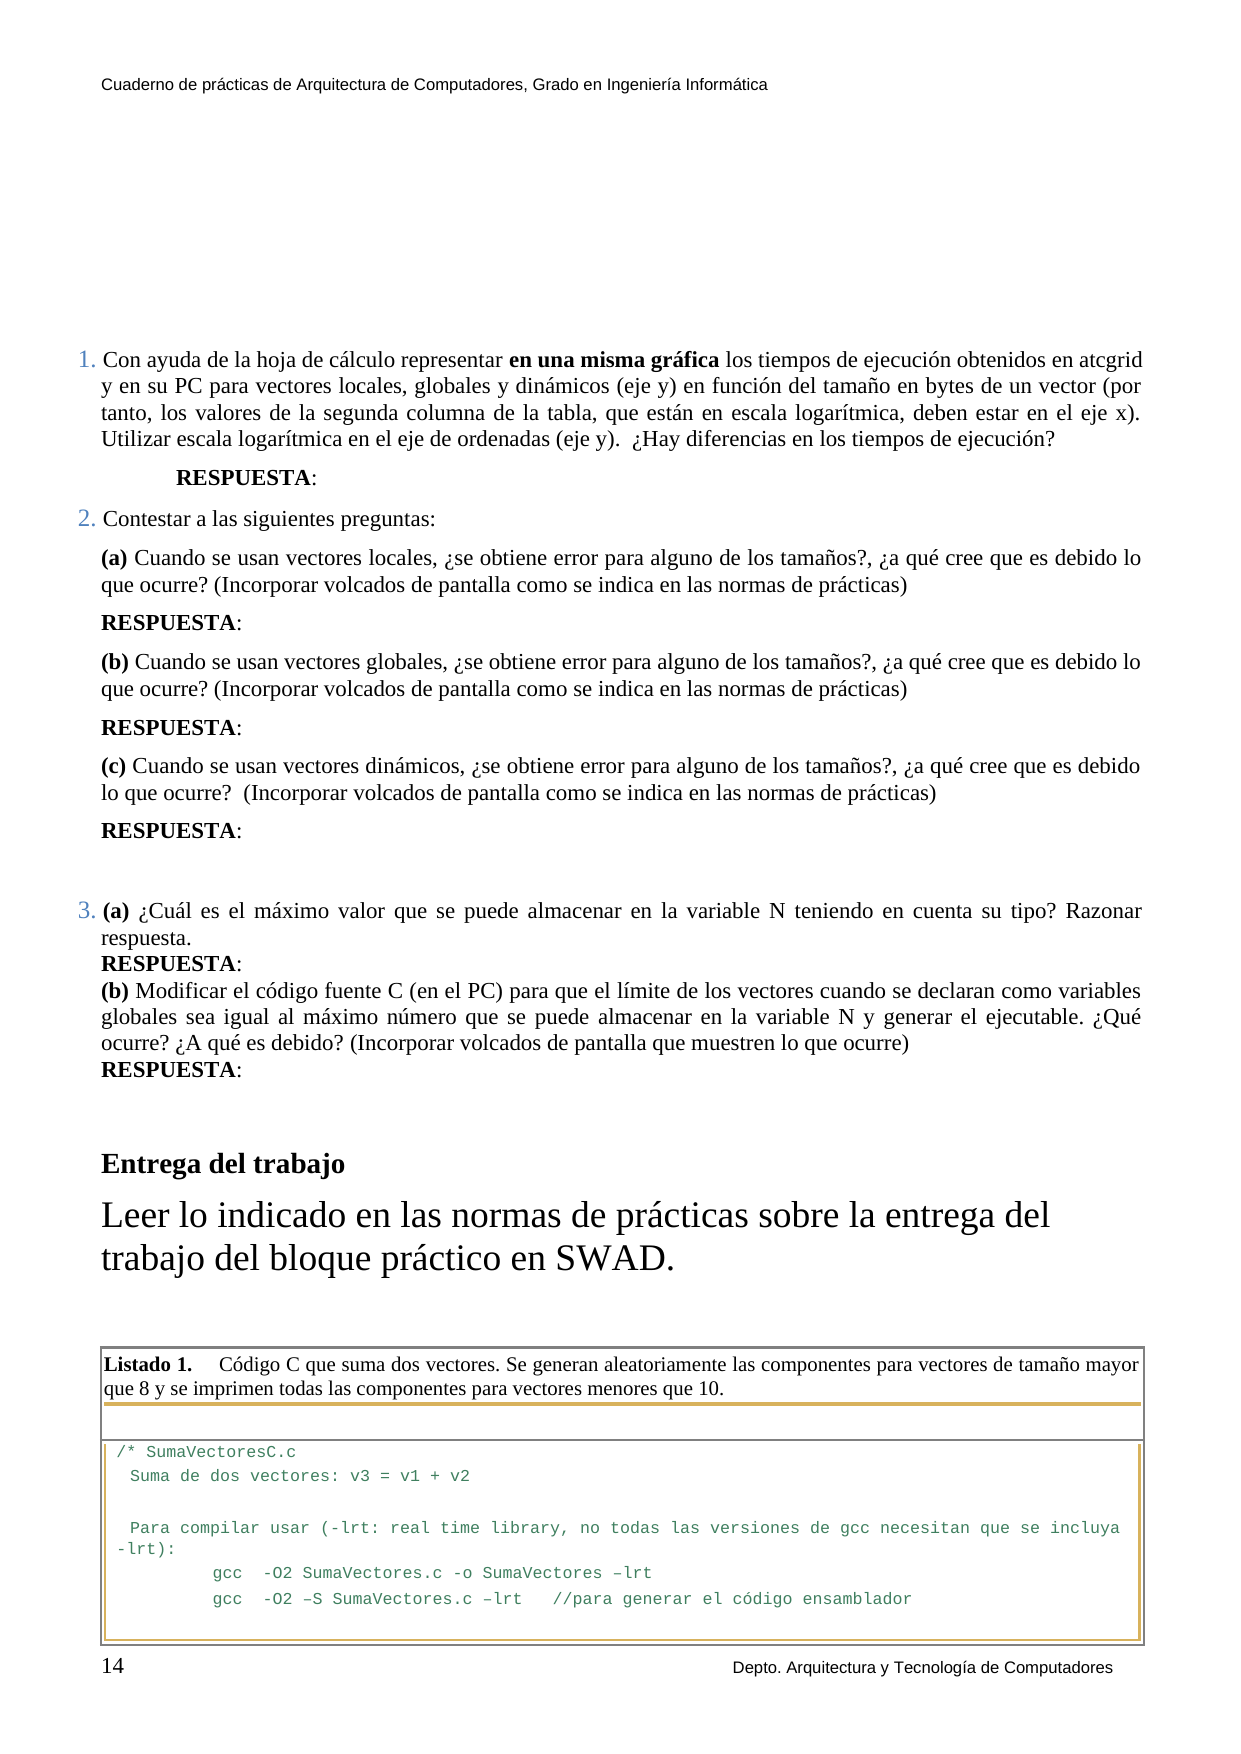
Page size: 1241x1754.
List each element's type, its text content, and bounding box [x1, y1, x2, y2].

text Leer lo indicado en las normas de prácticas sobre la entrega del trabajo del bloque práctico en SWAD. [101, 1192, 1143, 1278]
text (b) Modificar el código fuente C (en el PC) para que el límite de los vectores cuando se declaran como variables globales sea igual al máximo número que se puede almacenar en la variable N y generar el ejecutable. ¿Qué ocurre? ¿A qué es debido? (Incorporar volcados de pantalla que muestren lo que ocurre) [101, 977, 1143, 1056]
list RESPUESTA: [101, 713, 1143, 740]
list (c) Cuando se usan vectores dinámicos, ¿se obtiene error para alguno de los tamaños?, ¿a qué cree que es debido lo que ocurre? (Incorporar volcados de pantalla como se indica en las normas de prácticas) [101, 752, 1143, 805]
list RESPUESTA: [101, 818, 1143, 844]
text RESPUESTA: [101, 1056, 1143, 1082]
list (b) Cuando se usan vectores globales, ¿se obtiene error para alguno de los tamaños?, ¿a qué cree que es debido lo que ocurre? (Incorporar volcados de pantalla como se indica en las normas de prácticas) [101, 648, 1143, 701]
list (a) ¿Cuál es el máximo valor que se puede almacenar en la variable N teniendo en cuenta su tipo? Razonar respuesta. [71, 895, 1143, 950]
list RESPUESTA: [176, 464, 1143, 491]
table_header Listado 1. Código C que suma dos vectores. Se generan aleatoriamente las componentes para vectores de tamaño mayor que 8 y se imprimen todas las componentes para vectores menores que 10. [102, 1349, 1143, 1439]
list (a) Cuando se usan vectores locales, ¿se obtiene error para alguno de los tamaños?, ¿a qué cree que es debido lo que ocurre? (Incorporar volcados de pantalla como se indica en las normas de prácticas) [101, 544, 1143, 597]
text RESPUESTA: [101, 950, 1143, 977]
subtitle Entrega del trabajo [101, 1146, 1143, 1179]
list Contestar a las siguientes preguntas: [71, 503, 1143, 532]
list RESPUESTA: [101, 609, 1143, 636]
list Con ayuda de la hoja de cálculo representar en una misma gráfica los tiempos de ejecución obtenidos en atcgrid y en su PC para vectores locales, globales y dinámicos (eje y) en función del tamaño en bytes de un vector (por tanto, los valores de la segunda columna de la tabla, que están en escala logarítmica, deben estar en el eje x). Utilizar escala logarítmica en el eje de ordenadas (eje y). ¿Hay diferencias en los tiempos de ejecución? [71, 344, 1143, 452]
table_cell /* SumaVectoresC.c Suma de dos vectores: v3 = v1 + v2 Para compilar usar (-lrt: real time library, no todas las versiones de gcc necesitan que se incluya -lrt): gcc -O2 SumaVectores.c -o SumaVectores –lrt gcc -O2 –S SumaVectores.c –lrt //para generar el código ensamblador [102, 1441, 1143, 1644]
